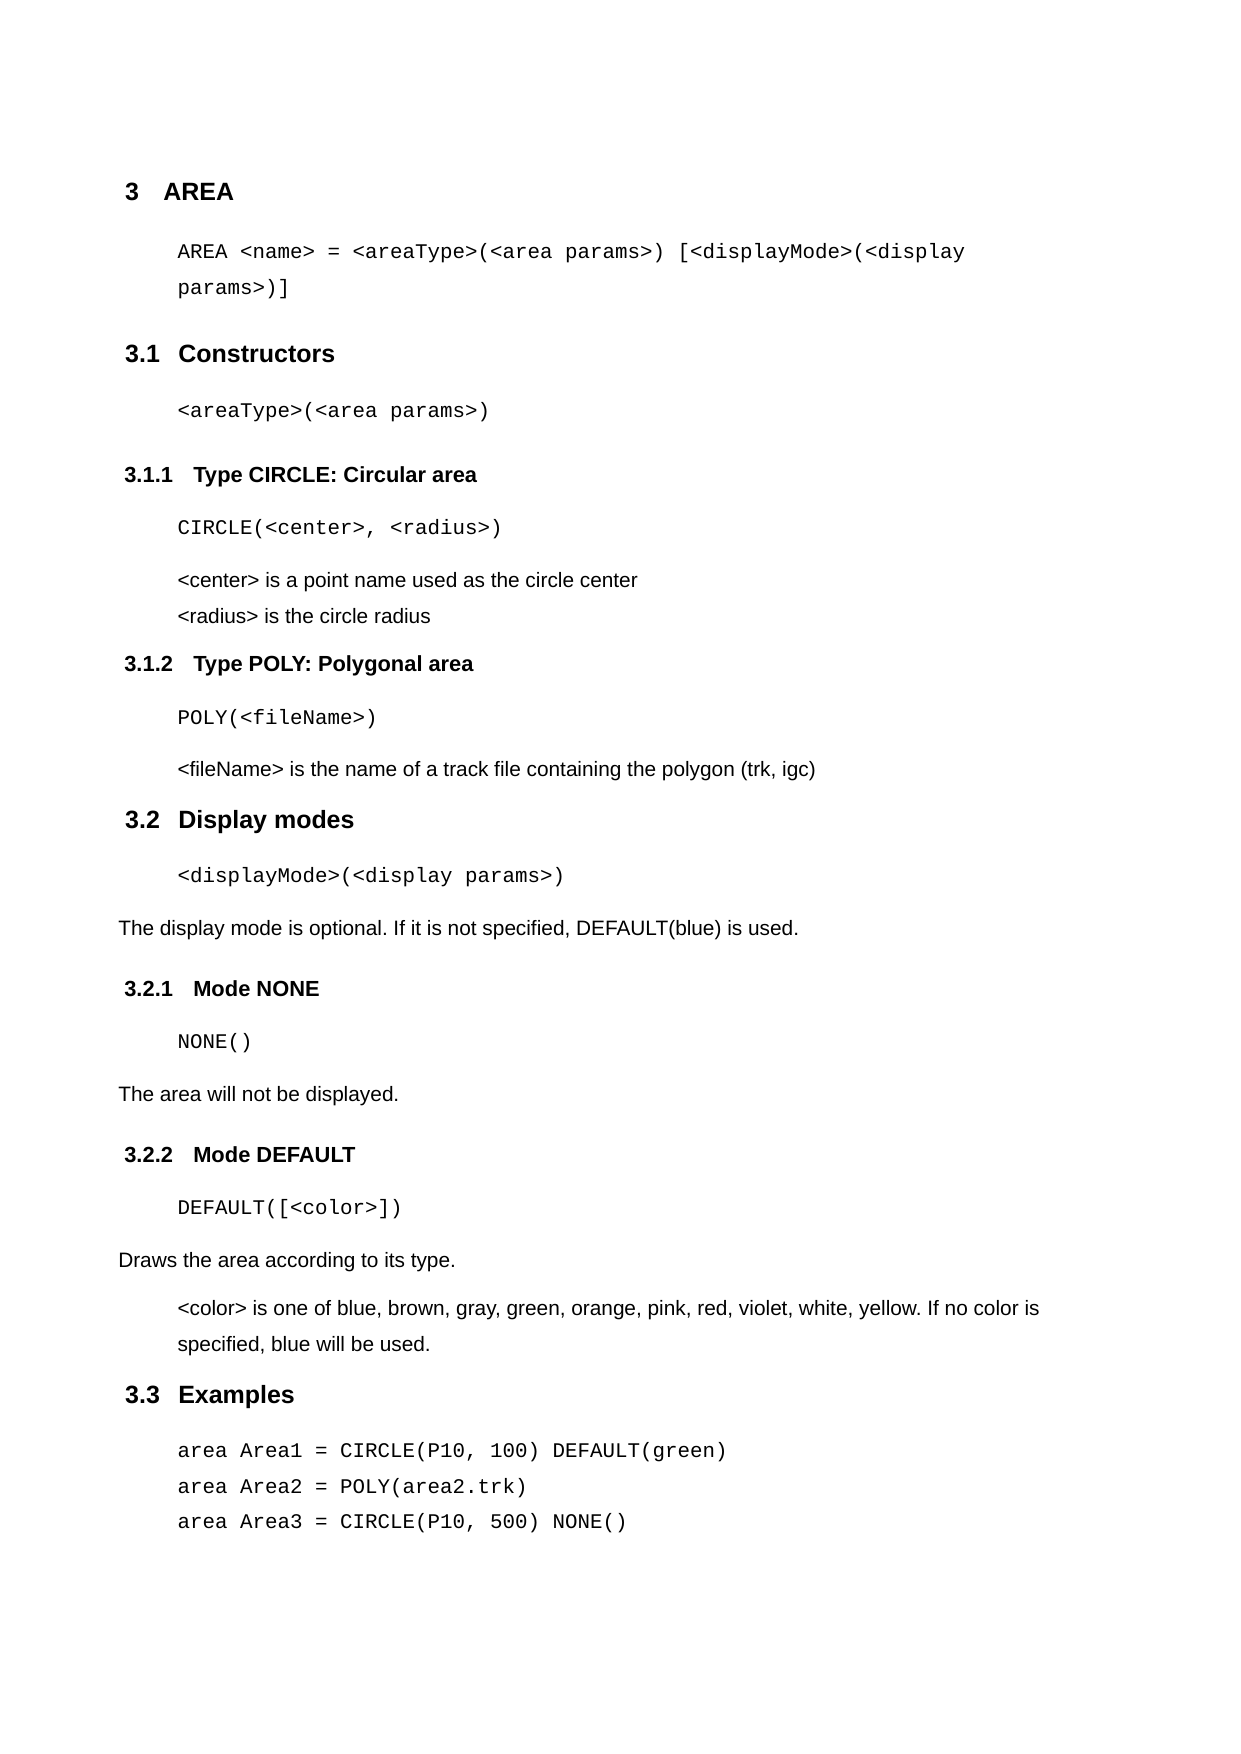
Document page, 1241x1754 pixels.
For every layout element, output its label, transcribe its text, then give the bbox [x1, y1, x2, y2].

text NONE() [177, 1031, 1063, 1055]
text area Area1 = CIRCLE(P10, 100) DEFAULT(green) area Area2 = POLY(area2.trk) area Area3 = CIRCLE(P10, 500) NONE() [177, 1440, 1063, 1535]
list <radius> is the circle radius [177, 603, 1122, 627]
text AREA <name> = <areaType>(<area params>) [<displayMode>(<display params>)] [177, 242, 1063, 301]
subtitle Constructors [118, 339, 1122, 368]
list <color> is one of blue, brown, gray, green, orange, pink, red, violet, white, yellow. If no color is specified, blue will be used. [177, 1296, 1122, 1356]
text <displayMode>(<display params>) [177, 865, 1063, 889]
text Draws the area according to its type. [118, 1247, 1122, 1271]
text CIRCLE(<center>, <radius>) [177, 517, 1063, 541]
text DEFAULT([<color>]) [177, 1197, 1063, 1221]
subtitle Display modes [118, 804, 1122, 833]
subtitle Type CIRCLE: Circular area [118, 462, 1122, 487]
list <center> is a point name used as the circle center [177, 567, 1122, 591]
subtitle Mode DEFAULT [118, 1142, 1122, 1167]
list <fileName> is the name of a track file containing the polygon (trk, igc) [177, 757, 1122, 781]
text <areaType>(<area params>) [177, 400, 1063, 423]
subtitle AREA [118, 177, 1122, 206]
text POLY(<fileName>) [177, 707, 1063, 730]
text The display mode is optional. If it is not specified, DEFAULT(blue) is used. [118, 916, 1122, 939]
subtitle Mode NONE [118, 976, 1122, 1001]
text The area will not be displayed. [118, 1082, 1122, 1106]
subtitle Type POLY: Polygonal area [118, 651, 1122, 676]
subtitle Examples [118, 1379, 1122, 1408]
